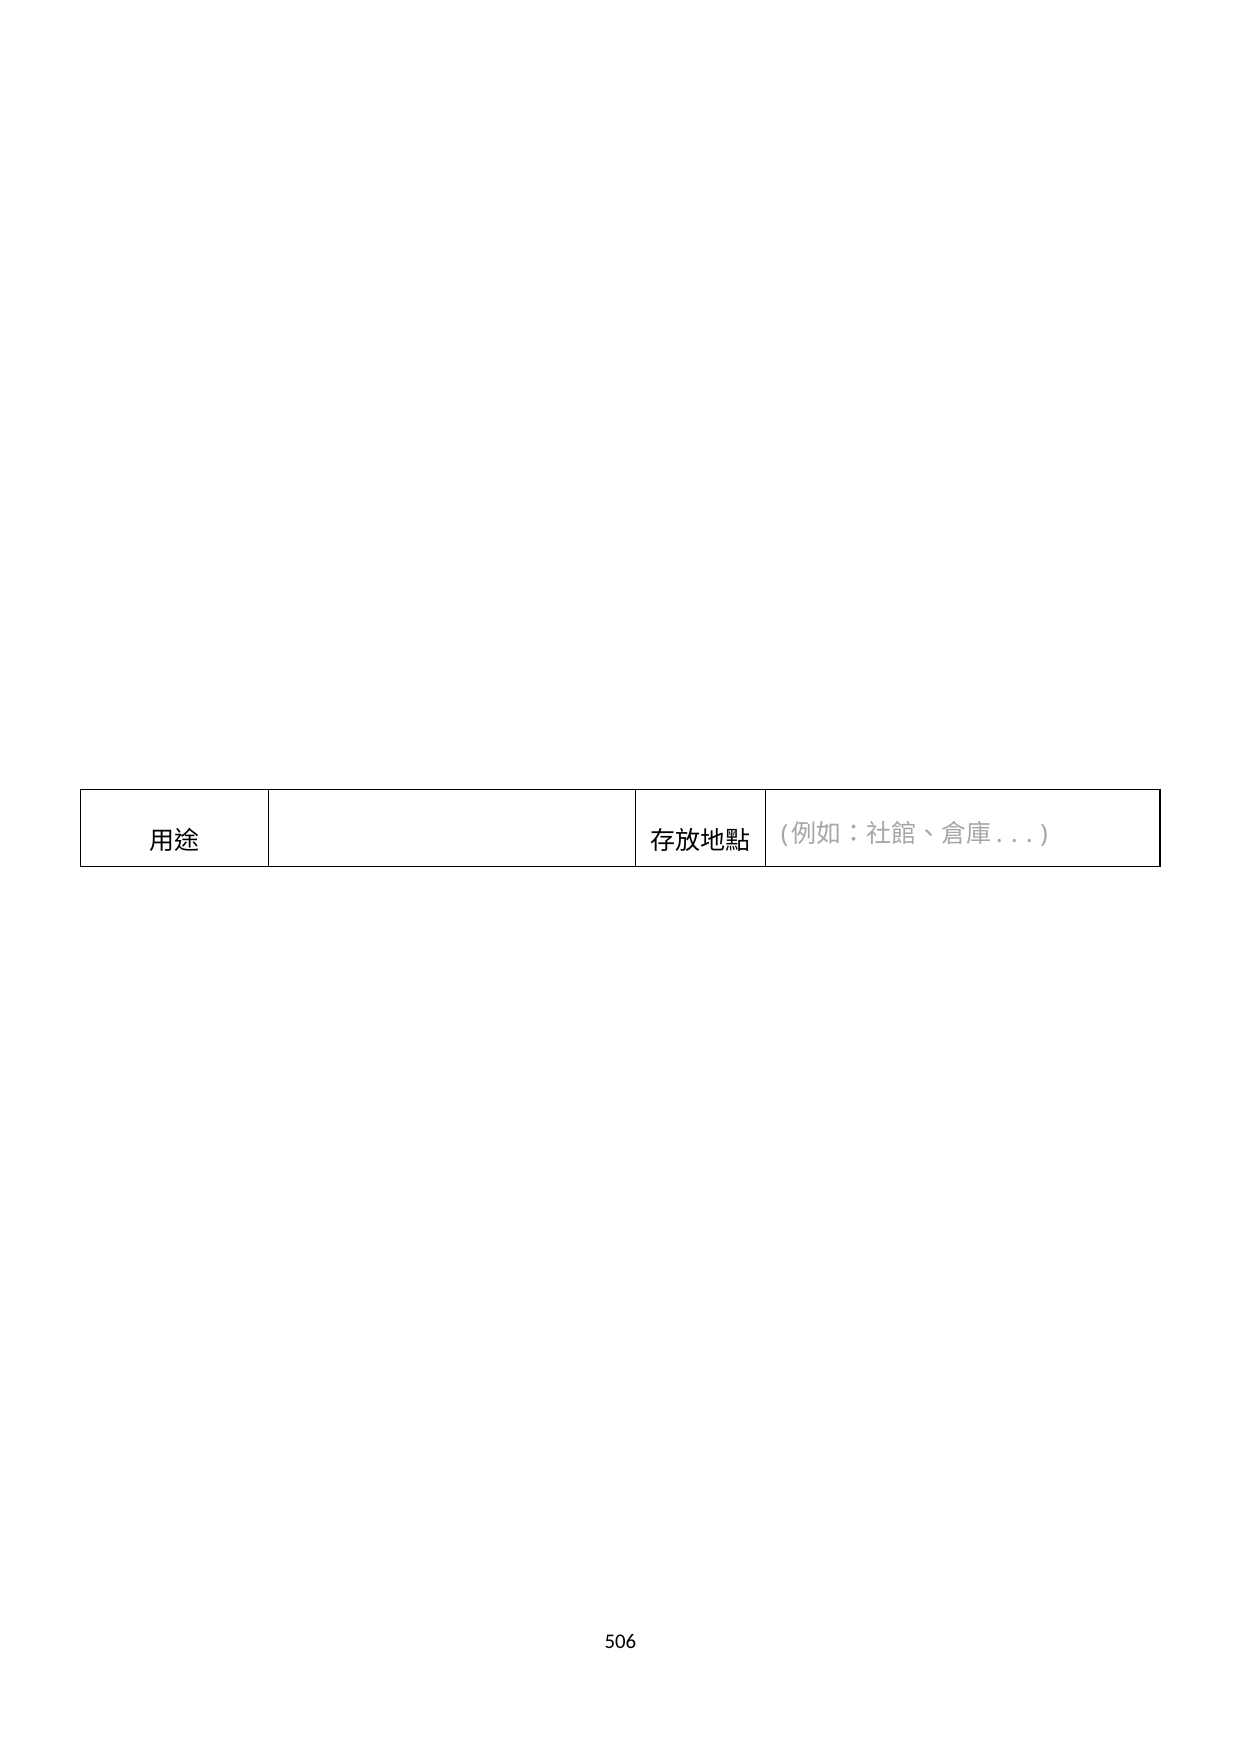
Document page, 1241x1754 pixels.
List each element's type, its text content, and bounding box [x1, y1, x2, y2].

table_cell (例如：社館、倉庫...) [766, 790, 1159, 866]
table_cell 存放地點 [636, 790, 765, 866]
table_cell 用途 [81, 790, 268, 866]
table_cell [269, 790, 635, 866]
